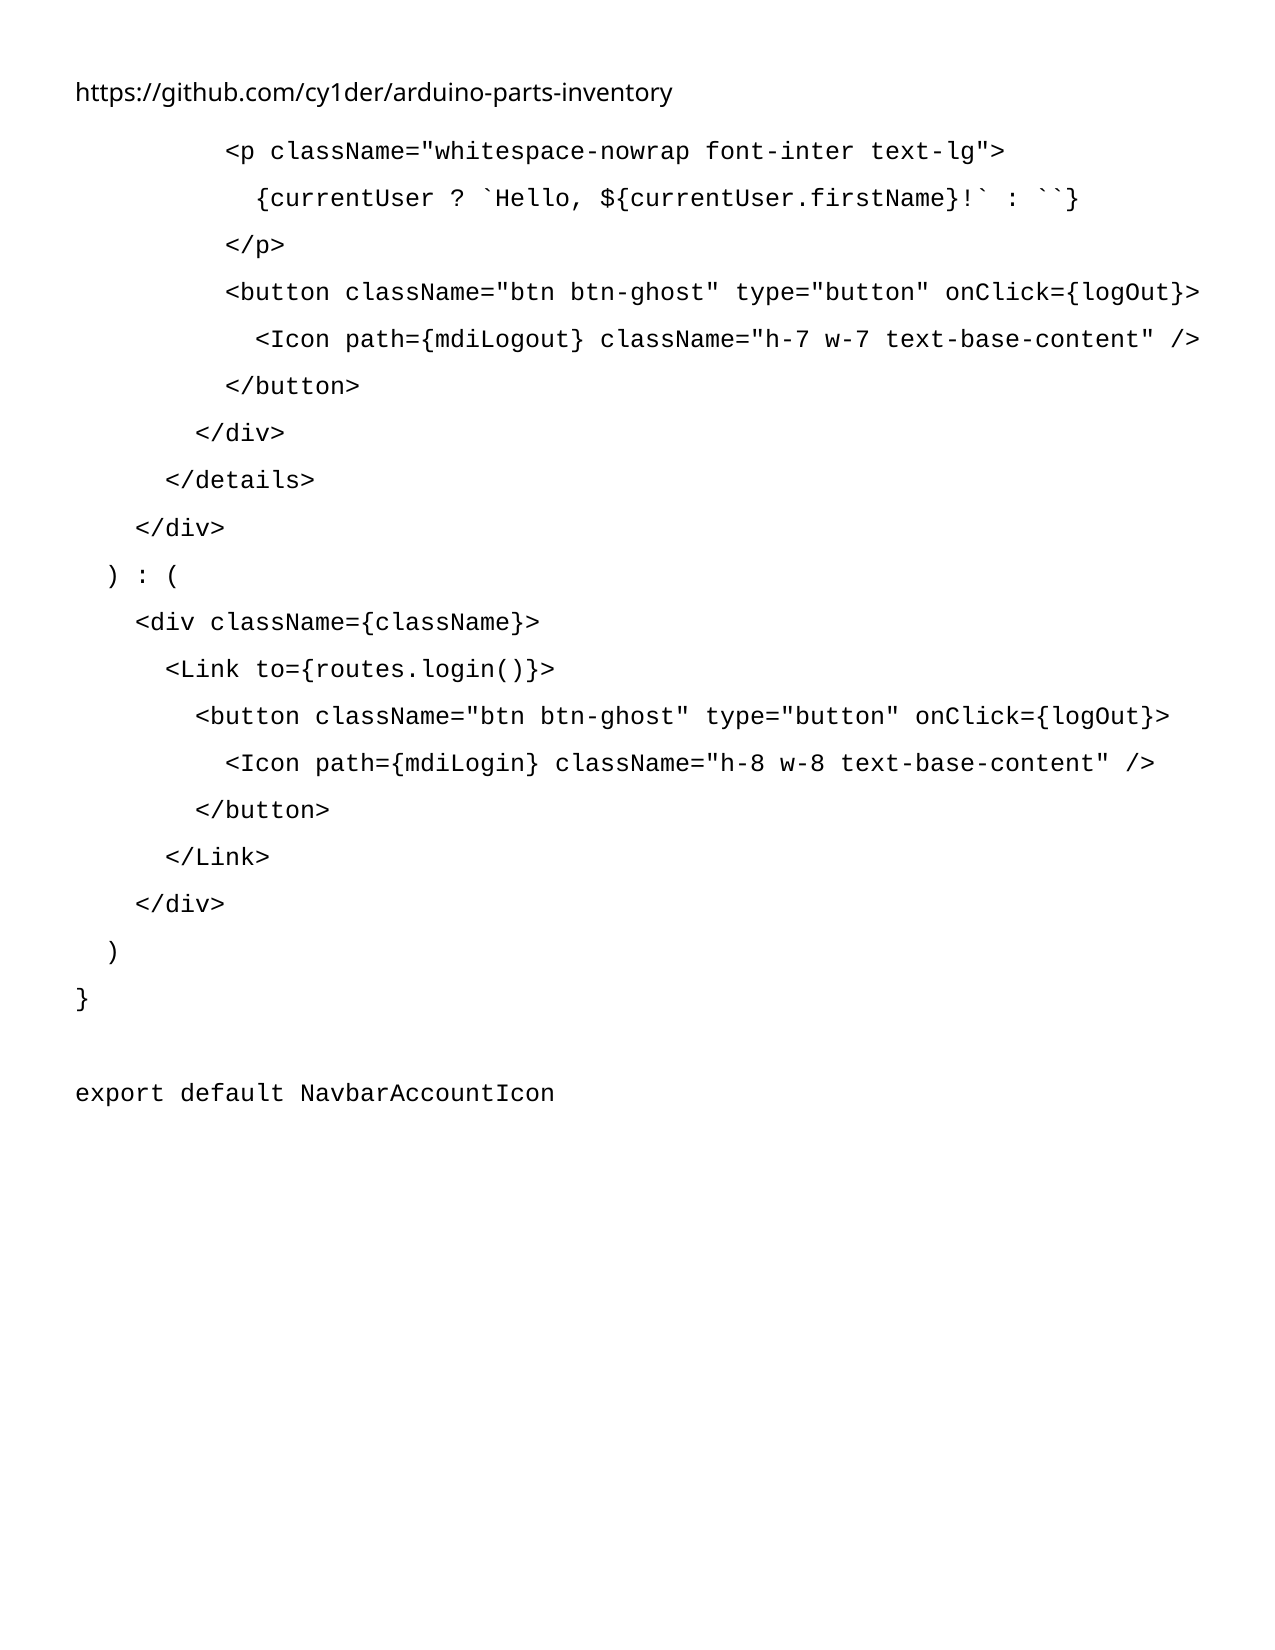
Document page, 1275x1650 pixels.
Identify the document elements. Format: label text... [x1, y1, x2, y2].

text </details> [75, 468, 1200, 496]
text <Icon path={mdiLogout} className="h-7 w-7 text-base-content" /> [75, 327, 1200, 355]
text {currentUser ? `Hello, ${currentUser.firstName}!` : ``} [75, 186, 1200, 214]
text <p className="whitespace-nowrap font-inter text-lg"> [75, 138, 1200, 167]
text </p> [75, 233, 1200, 261]
text <button className="btn btn-ghost" type="button" onClick={logOut}> [75, 280, 1200, 308]
text </button> [75, 798, 1200, 826]
text } [75, 986, 1200, 1014]
text </div> [75, 892, 1200, 920]
text <Icon path={mdiLogin} className="h-8 w-8 text-base-content" /> [75, 751, 1200, 779]
text </div> [75, 421, 1200, 449]
text export default NavbarAccountIcon [75, 1080, 1200, 1108]
text ) : ( [75, 562, 1200, 591]
text </div> [75, 515, 1200, 543]
text <button className="btn btn-ghost" type="button" onClick={logOut}> [75, 703, 1200, 732]
text <Link to={routes.login()}> [75, 656, 1200, 685]
text ) [75, 939, 1200, 967]
text </Link> [75, 845, 1200, 873]
text <div className={className}> [75, 609, 1200, 638]
text </button> [75, 374, 1200, 402]
